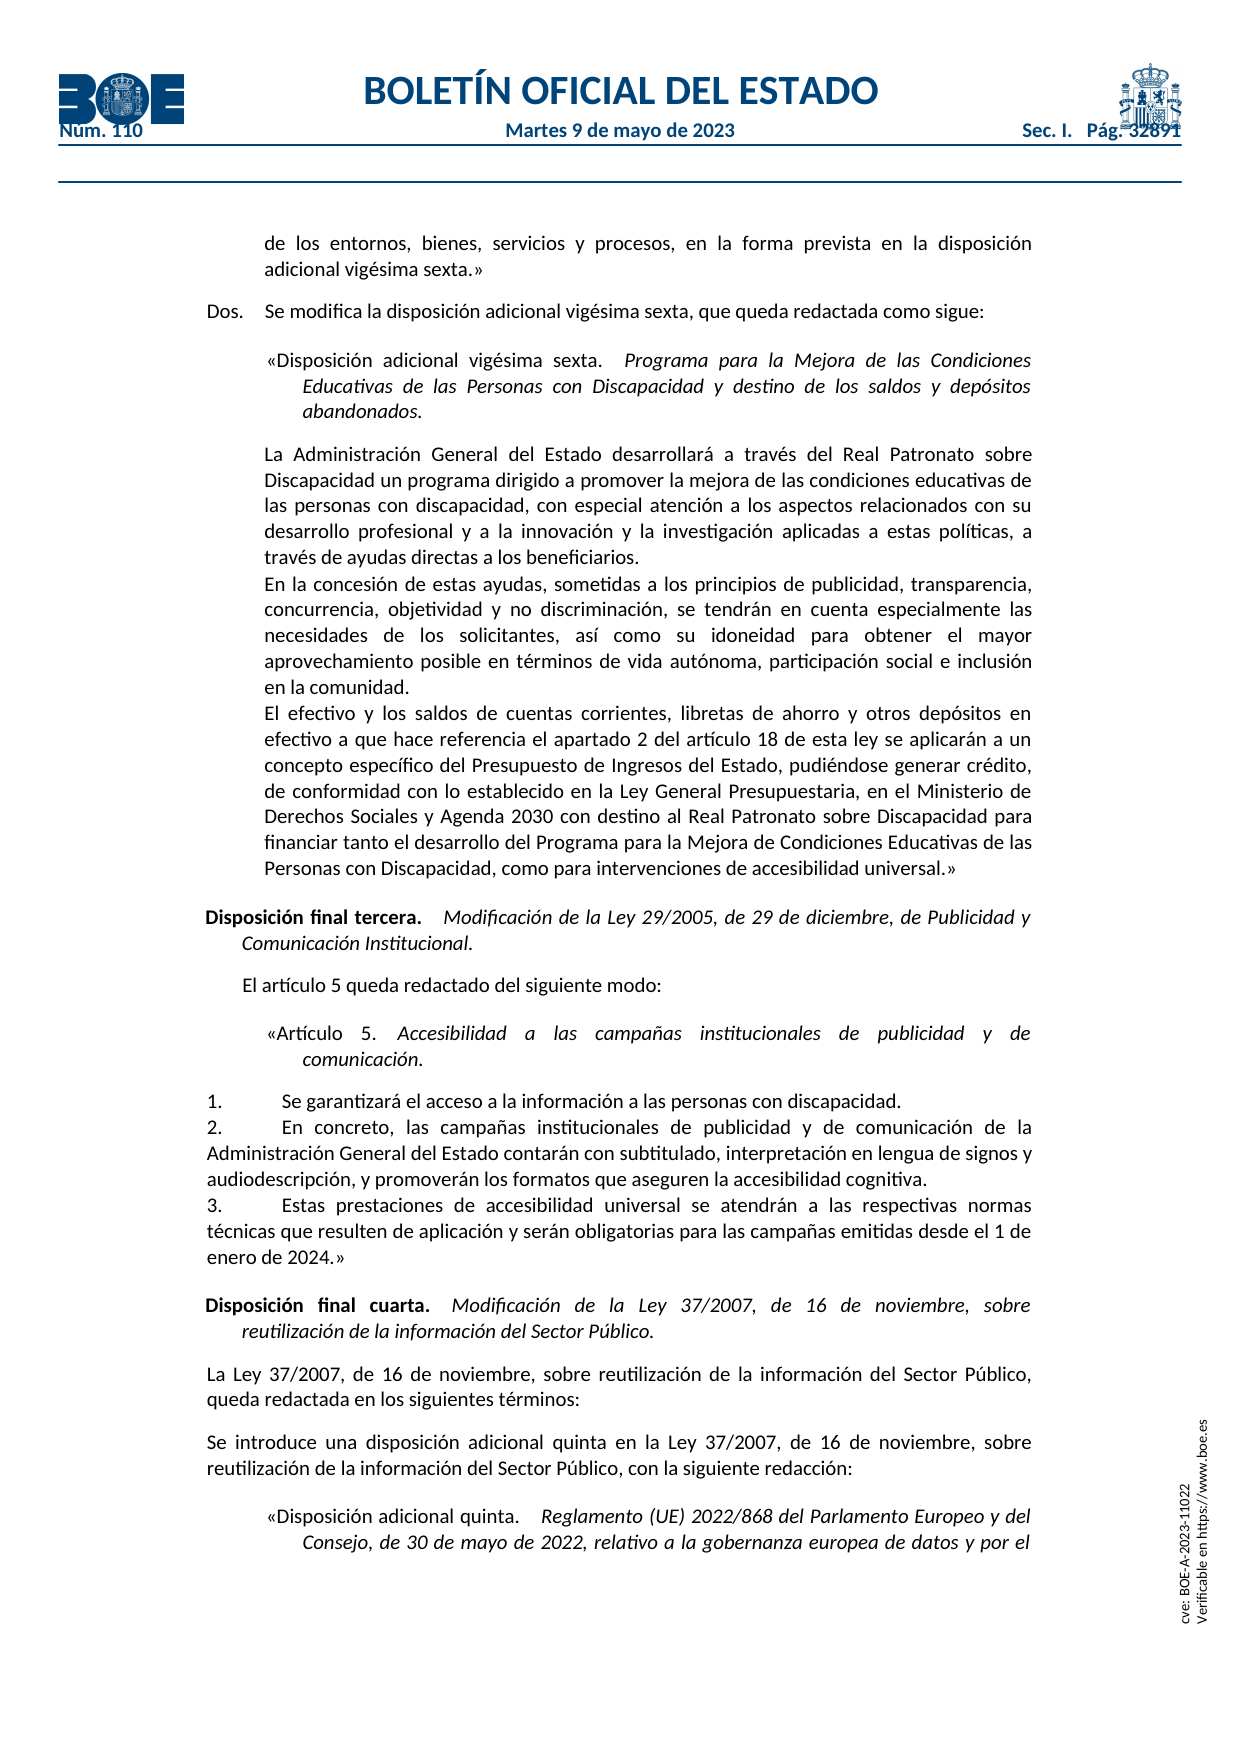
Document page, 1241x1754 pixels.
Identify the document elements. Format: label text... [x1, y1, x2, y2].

list En concreto, las campañas institucionales de publicidad y de comunicación de la Administración General del Estado contarán con subtitulado, interpretación en lengua de signos y audiodescripción, y promoverán los formatos que aseguren la accesibilidad cognitiva. [207, 1114, 1034, 1192]
list Se garantizará el acceso a la información a las personas con discapacidad. [207, 1088, 1034, 1113]
text En la concesión de estas ayudas, sometidas a los principios de publicidad, transparencia, concurrencia, objetividad y no discriminación, se tendrán en cuenta especialmente las necesidades de los solicitantes, así como su idoneidad para obtener el mayor aprovechamiento posible en términos de vida autónoma, participación social e inclusión en la comunidad. [264, 571, 1034, 699]
text «Disposición adicional quinta. Reglamento (UE) 2022/868 del Parlamento Europeo y del Consejo, de 30 de mayo de 2022, relativo a la gobernanza europea de datos y por el [266, 1503, 1034, 1554]
text El artículo 5 queda redactado del siguiente modo: [242, 972, 1034, 997]
text de los entornos, bienes, servicios y procesos, en la forma prevista en la disposición adicional vigésima sexta.» [264, 230, 1034, 282]
text El efectivo y los saldos de cuentas corrientes, libretas de ahorro y otros depósitos en efectivo a que hace referencia el apartado 2 del artículo 18 de esta ley se aplicarán a un concepto específico del Presupuesto de Ingresos del Estado, pudiéndose generar crédito, de conformidad con lo establecido en la Ley General Presupuestaria, en el Ministerio de Derechos Sociales y Agenda 2030 con destino al Real Patronato sobre Discapacidad para financiar tanto el desarrollo del Programa para la Mejora de Condiciones Educativas de las Personas con Discapacidad, como para intervenciones de accesibilidad universal.» [264, 700, 1034, 881]
text La Administración General del Estado desarrollará a través del Real Patronato sobre Discapacidad un programa dirigido a promover la mejora de las condiciones educativas de las personas con discapacidad, con especial atención a los aspectos relacionados con su desarrollo profesional y a la innovación y la investigación aplicadas a estas políticas, a través de ayudas directas a los beneficiarios. [264, 441, 1034, 570]
text La Ley 37/2007, de 16 de noviembre, sobre reutilización de la información del Sector Público, queda redactada en los siguientes términos: [207, 1361, 1034, 1412]
text «Artículo 5. Accesibilidad a las campañas institucionales de publicidad y de comunicación. [266, 1020, 1034, 1071]
text Disposición final cuarta. Modificación de la Ley 37/2007, de 16 de noviembre, sobre reutilización de la información del Sector Público. [205, 1293, 1034, 1344]
text «Disposición adicional vigésima sexta. Programa para la Mejora de las Condiciones Educativas de las Personas con Discapacidad y destino de los saldos y depósitos abandonados. [266, 347, 1034, 424]
text Disposición final tercera. Modificación de la Ley 29/2005, de 29 de diciembre, de Publicidad y Comunicación Institucional. [205, 904, 1034, 955]
list Estas prestaciones de accesibilidad universal se atendrán a las respectivas normas técnicas que resulten de aplicación y serán obligatorias para las campañas emitidas desde el 1 de enero de 2024.» [207, 1192, 1034, 1269]
text Dos. Se modifica la disposición adicional vigésima sexta, que queda redactada como sigue: [207, 299, 1034, 324]
text Se introduce una disposición adicional quinta en la Ley 37/2007, de 16 de noviembre, sobre reutilización de la información del Sector Público, con la siguiente redacción: [207, 1429, 1034, 1480]
